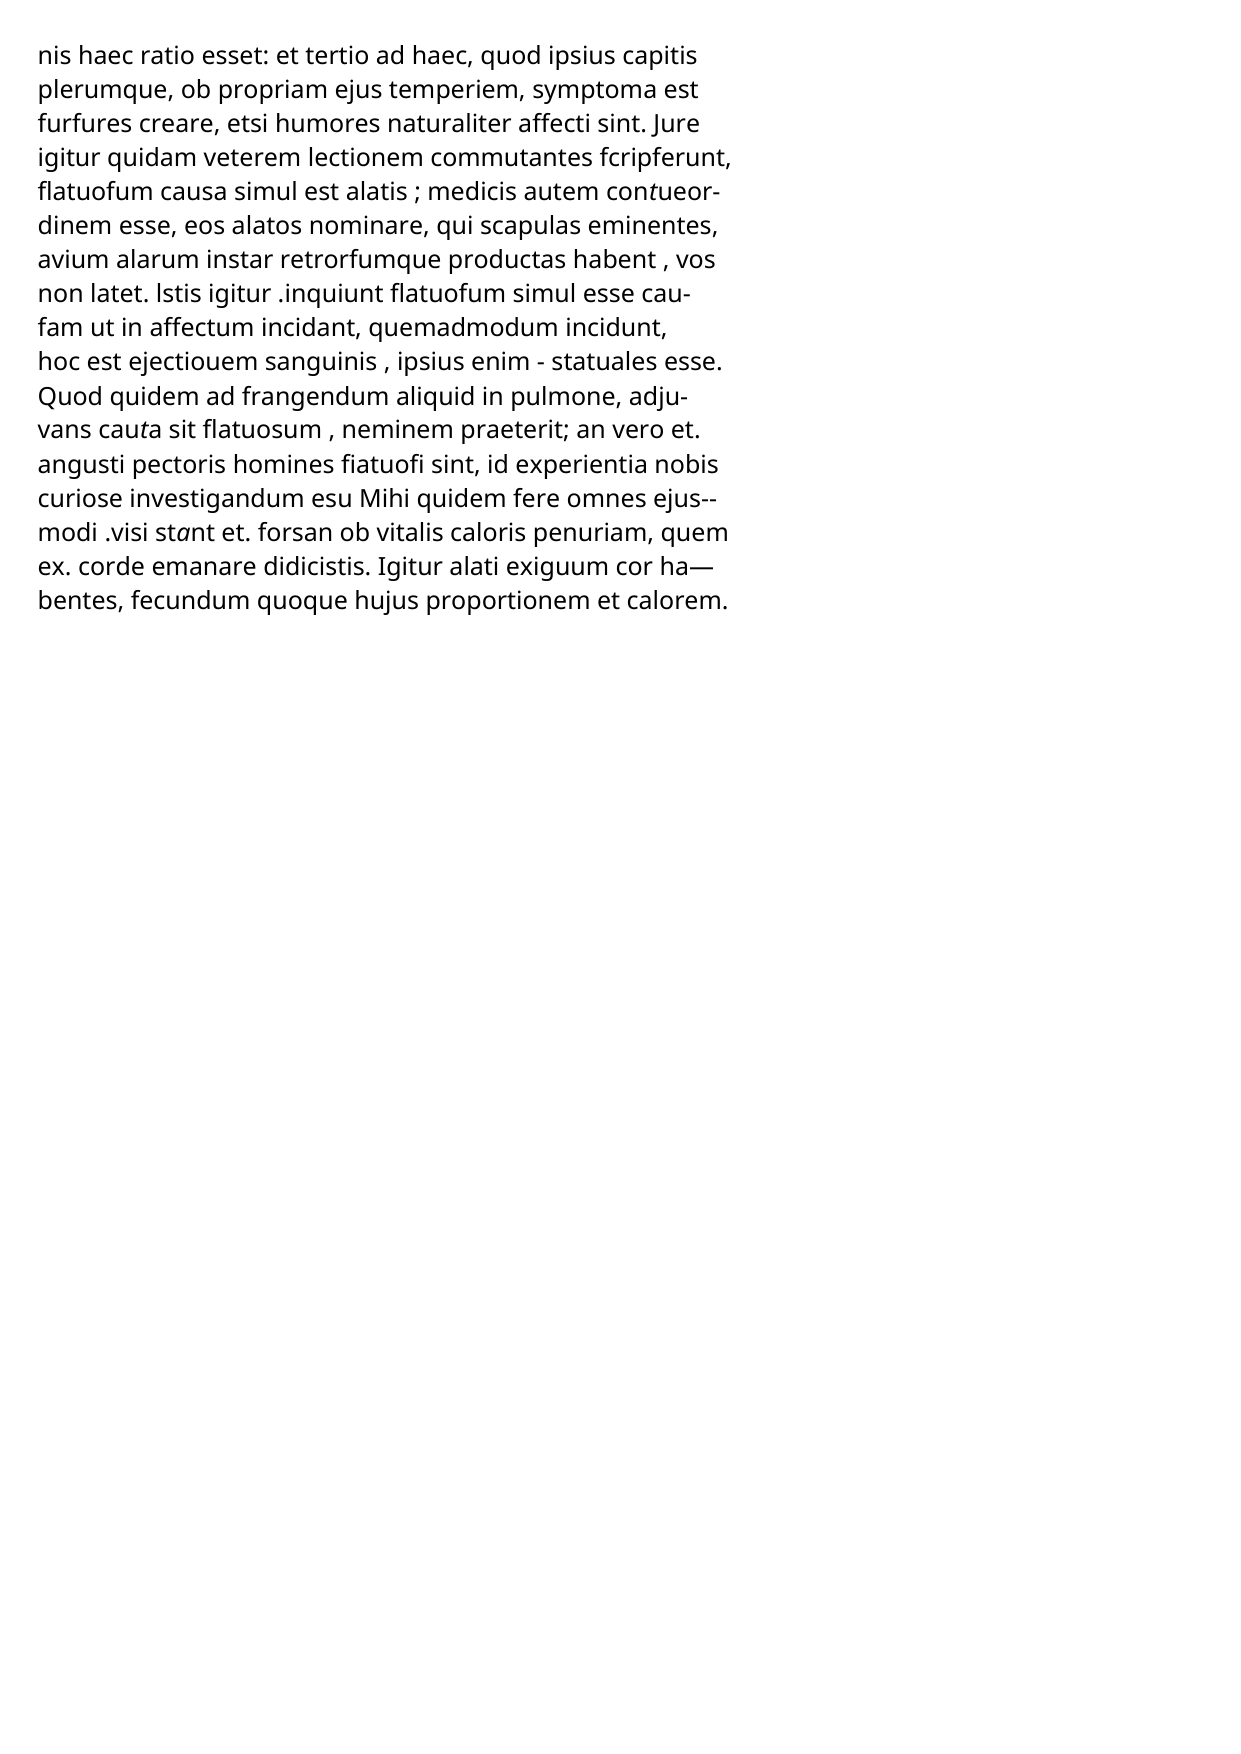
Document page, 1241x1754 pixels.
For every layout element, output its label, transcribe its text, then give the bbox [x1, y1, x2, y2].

text nis haec ratio esset: et tertio ad haec, quod ipsius capitis plerumque, ob propriam ejus temperiem, symptoma est furfures creare, etsi humores naturaliter affecti sint. Jure igitur quidam veterem lectionem commutantes fcripferunt, flatuofum causa simul est alatis ; medicis autem contueor- dinem esse, eos alatos nominare, qui scapulas eminentes, avium alarum instar retrorfumque productas habent , vos non latet. lstis igitur .inquiunt flatuofum simul esse cau- fam ut in affectum incidant, quemadmodum incidunt, hoc est ejectiouem sanguinis , ipsius enim - statuales esse. Quod quidem ad frangendum aliquid in pulmone, adju- vans cauta sit flatuosum , neminem praeterit; an vero et. angusti pectoris homines fiatuofi sint, id experientia nobis curiose investigandum esu Mihi quidem fere omnes ejus-- modi .visi stant et. forsan ob vitalis caloris penuriam, quem ex. corde emanare didicistis. Igitur alati exiguum cor ha— bentes, fecundum quoque hujus proportionem et calorem. [37, 37, 1203, 617]
